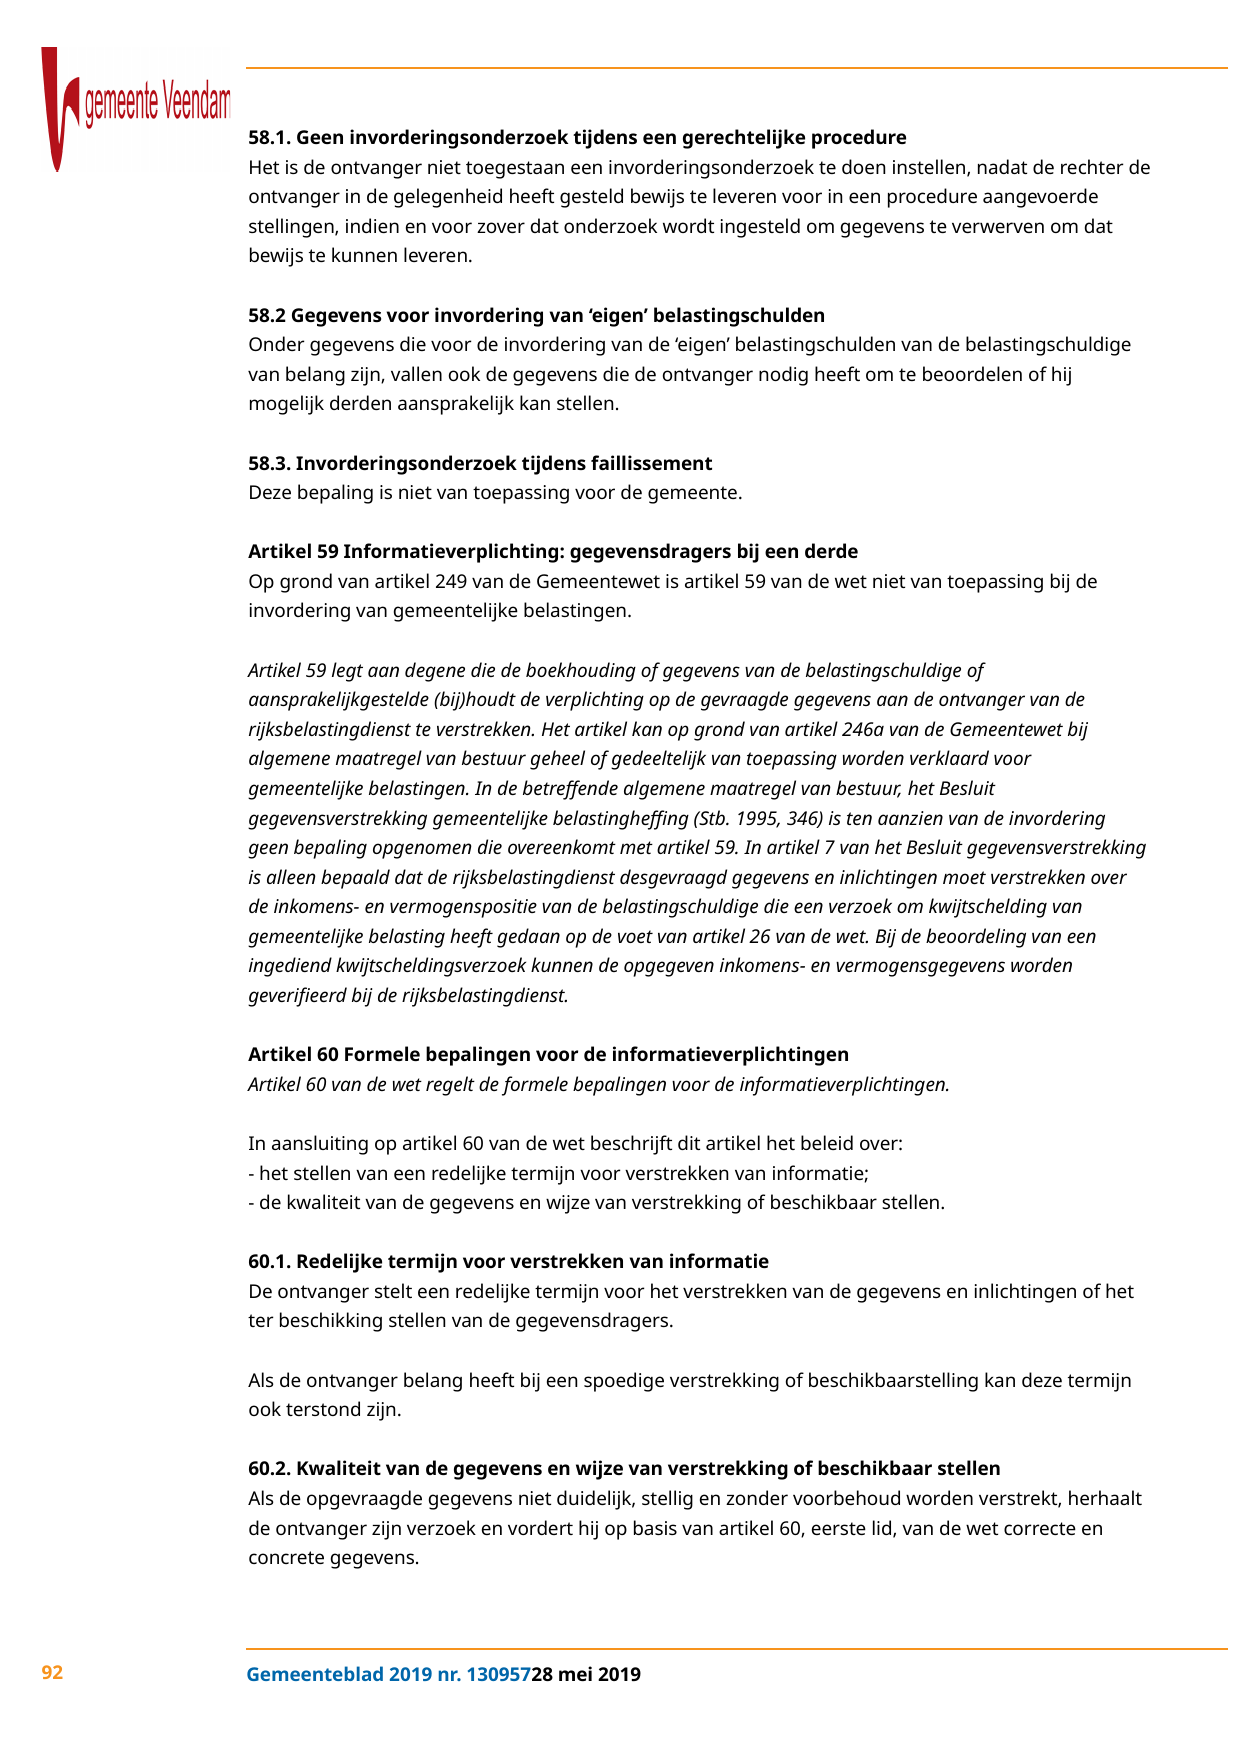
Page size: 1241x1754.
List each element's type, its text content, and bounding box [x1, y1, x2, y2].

text Onder gegevens die voor de invordering van de ‘eigen’ belastingschulden van de belastingschuldige van belang zijn, vallen ook de gegevens die de ontvanger nodig heeft om te beoordelen of hij mogelijk derden aansprakelijk kan stellen. [248, 331, 1152, 416]
text 58.1. Geen invorderingsonderzoek tijdens een gerechtelijke procedure [248, 124, 1152, 150]
text 58.3. Invorderingsonderzoek tijdens faillissement [248, 450, 1152, 476]
text 58.2 Gegevens voor invordering van ‘eigen’ belastingschulden [248, 302, 1152, 328]
text - het stellen van een redelijke termijn voor verstrekken van informatie; [248, 1160, 1152, 1186]
text De ontvanger stelt een redelijke termijn voor het verstrekken van de gegevens en inlichtingen of het ter beschikking stellen van de gegevensdragers. [248, 1278, 1152, 1333]
text Artikel 60 Formele bepalingen voor de informatieverplichtingen [248, 1041, 1152, 1067]
text Op grond van artikel 249 van de Gemeentewet is artikel 59 van de wet niet van toepassing bij de invordering van gemeentelijke belastingen. [248, 568, 1152, 623]
text Het is de ontvanger niet toegestaan een invorderingsonderzoek te doen instellen, nadat de rechter de ontvanger in de gelegenheid heeft gesteld bewijs te leveren voor in een procedure aangevoerde stellingen, indien en voor zover dat onderzoek wordt ingesteld om gegevens te verwerven om dat bewijs te kunnen leveren. [248, 154, 1152, 268]
text Als de ontvanger belang heeft bij een spoedige verstrekking of beschikbaarstelling kan deze termijn ook terstond zijn. [248, 1367, 1152, 1422]
text 60.1. Redelijke termijn voor verstrekken van informatie [248, 1248, 1152, 1274]
text Artikel 59 Informatieverplichting: gegevensdragers bij een derde [248, 538, 1152, 564]
picture [41, 47, 231, 172]
text Artikel 60 van de wet regelt de formele bepalingen voor de informatieverplichtingen. [248, 1071, 1152, 1097]
text Artikel 59 legt aan degene die de boekhouding of gegevens van de belastingschuldige of aansprakelijkgestelde (bij)houdt de verplichting op de gevraagde gegevens aan de ontvanger van de rijksbelastingdienst te verstrekken. Het artikel kan op grond van artikel 246a van de Gemeentewet bij algemene maatregel van bestuur geheel of gedeeltelijk van toepassing worden verklaard voor gemeentelijke belastingen. In de betreffende algemene maatregel van bestuur, het Besluit gegevensverstrekking gemeentelijke belastingheffing (Stb. 1995, 346) is ten aanzien van de invordering geen bepaling opgenomen die overeenkomt met artikel 59. In artikel 7 van het Besluit gegevensverstrekking is alleen bepaald dat de rijksbelastingdienst desgevraagd gegevens en inlichtingen moet verstrekken over de inkomens- en vermogenspositie van de belastingschuldige die een verzoek om kwijtschelding van gemeentelijke belasting heeft gedaan op de voet van artikel 26 van de wet. Bij de beoordeling van een ingediend kwijtscheldingsverzoek kunnen de opgegeven inkomens- en vermogensgegevens worden geverifieerd bij de rijksbelastingdienst. [248, 657, 1152, 1008]
text Als de opgevraagde gegevens niet duidelijk, stellig en zonder voorbehoud worden verstrekt, herhaalt de ontvanger zijn verzoek en vordert hij op basis van artikel 60, eerste lid, van de wet correcte en concrete gegevens. [248, 1485, 1152, 1570]
text 60.2. Kwaliteit van de gegevens en wijze van verstrekking of beschikbaar stellen [248, 1456, 1152, 1481]
text In aansluiting op artikel 60 van de wet beschrijft dit artikel het beleid over: [248, 1130, 1152, 1156]
text Deze bepaling is niet van toepassing voor de gemeente. [248, 479, 1152, 505]
text - de kwaliteit van de gegevens en wijze van verstrekking of beschikbaar stellen. [248, 1189, 1152, 1215]
